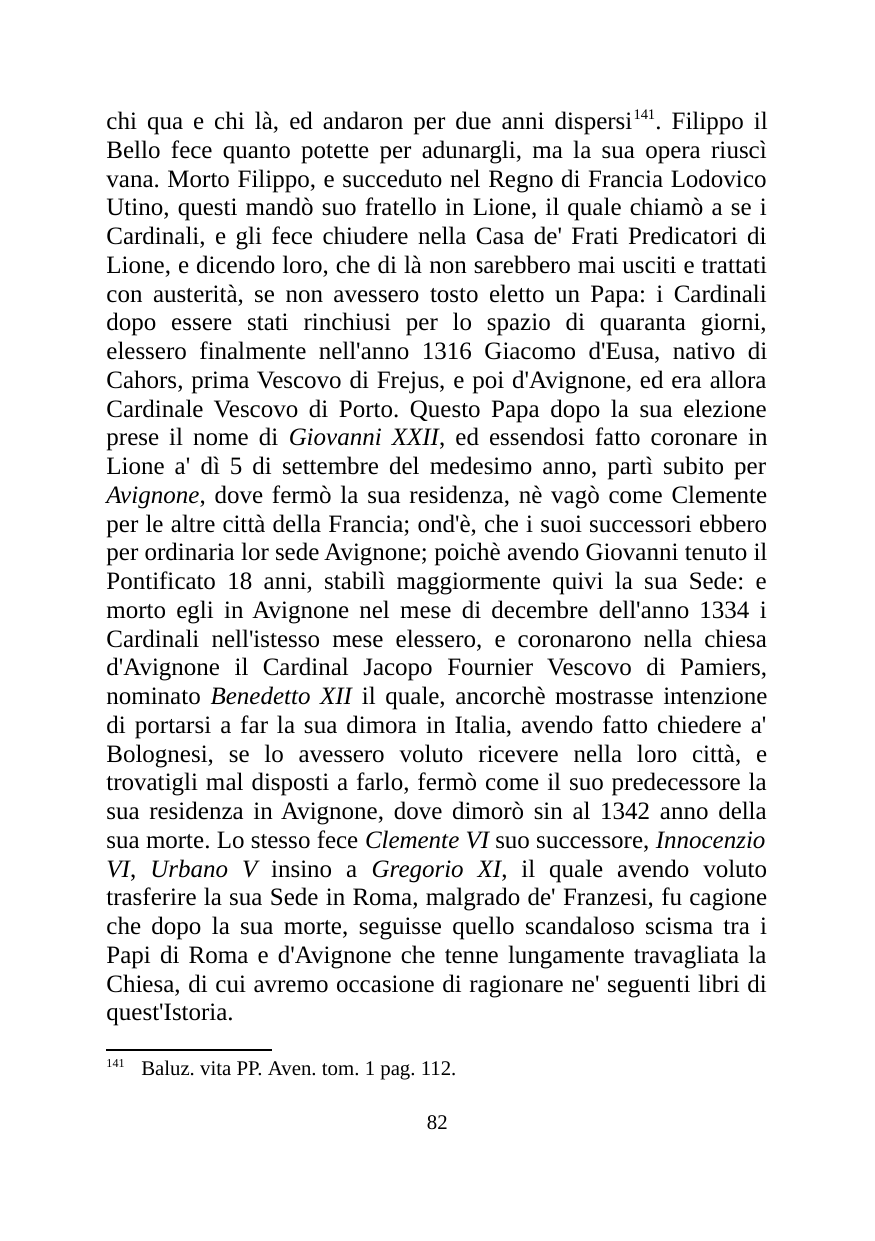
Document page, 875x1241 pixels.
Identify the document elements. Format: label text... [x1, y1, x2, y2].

text Baluz. vita PP. Aven. tom. 1 pag. 112. [106, 1056, 768, 1080]
text chi qua e chi là, ed andaron per due anni dispersi. Filippo il Bello fece quanto potette per adunargli, ma la sua opera riuscì vana. Morto Filippo, e succeduto nel Regno di Francia Lodovico Utino, questi mandò suo fratello in Lione, il quale chiamò a se i Cardinali, e gli fece chiudere nella Casa de' Frati Predicatori di Lione, e dicendo loro, che di là non sarebbero mai usciti e trattati con austerità, se non avessero tosto eletto un Papa: i Cardinali dopo essere stati rinchiusi per lo spazio di quaranta giorni, elessero finalmente nell'anno 1316 Giacomo d'Eusa, nativo di Cahors, prima Vescovo di Frejus, e poi d'Avignone, ed era allora Cardinale Vescovo di Porto. Questo Papa dopo la sua elezione prese il nome di Giovanni XXII, ed essendosi fatto coronare in Lione a' dì 5 di settembre del medesimo anno, partì subito per Avignone, dove fermò la sua residenza, nè vagò come Clemente per le altre città della Francia; ond'è, che i suoi successori ebbero per ordinaria lor sede Avignone; poichè avendo Giovanni tenuto il Pontificato 18 anni, stabilì maggiormente quivi la sua Sede: e morto egli in Avignone nel mese di decembre dell'anno 1334 i Cardinali nell'istesso mese elessero, e coronarono nella chiesa d'Avignone il Cardinal Jacopo Fournier Vescovo di Pamiers, nominato Benedetto XII il quale, ancorchè mostrasse intenzione di portarsi a far la sua dimora in Italia, avendo fatto chiedere a' Bolognesi, se lo avessero voluto ricevere nella loro città, e trovatigli mal disposti a farlo, fermò come il suo predecessore la sua residenza in Avignone, dove dimorò sin al 1342 anno della sua morte. Lo stesso fece Clemente VI suo successore, Innocenzio VI, Urbano V insino a Gregorio XI, il quale avendo voluto trasferire la sua Sede in Roma, malgrado de' Franzesi, fu cagione che dopo la sua morte, seguisse quello scandaloso scisma tra i Papi di Roma e d'Avignone che tenne lungamente travagliata la Chiesa, di cui avremo occasione di ragionare ne' seguenti libri di quest'Istoria. [106, 106, 768, 1026]
